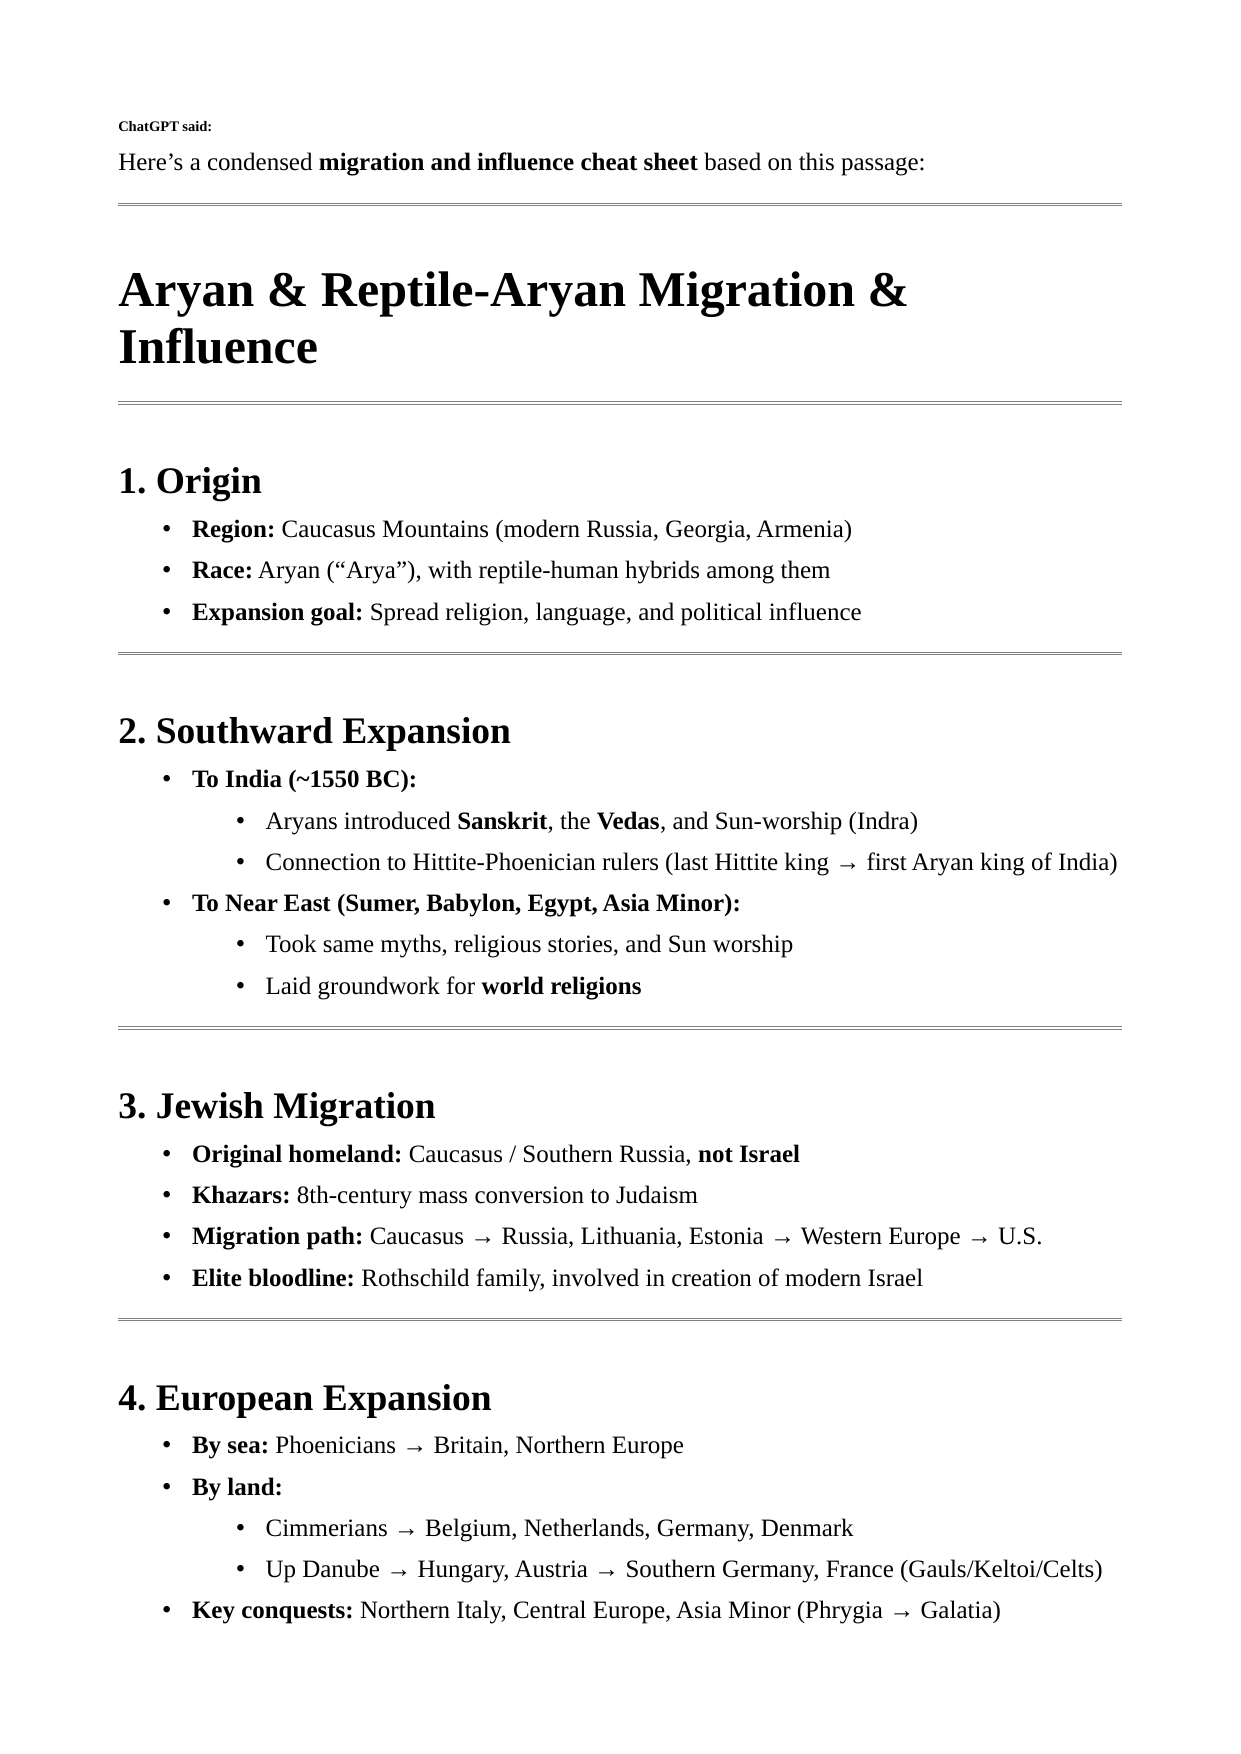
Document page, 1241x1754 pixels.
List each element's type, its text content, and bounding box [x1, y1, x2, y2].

list To Near East (Sumer, Babylon, Egypt, Asia Minor): [162, 888, 1122, 917]
list Key conquests: Northern Italy, Central Europe, Asia Minor (Phrygia → Galatia) [162, 1596, 1122, 1624]
list Up Danube → Hungary, Austria → Southern Germany, France (Gauls/Keltoi/Celts) [236, 1554, 1122, 1583]
list Connection to Hittite-Phoenician rulers (last Hittite king → first Aryan king of India) [236, 847, 1122, 876]
list Expansion goal: Spread religion, language, and political influence [162, 597, 1122, 625]
list Race: Aryan (“Arya”), with reptile-human hybrids among them [162, 555, 1122, 584]
subtitle 3. Jewish Migration [118, 1083, 1122, 1126]
subtitle ChatGPT said: [118, 118, 1122, 135]
list Original homeland: Caucasus / Southern Russia, not Israel [162, 1139, 1122, 1168]
text Here’s a condensed migration and influence cheat sheet based on this passage: [118, 147, 1122, 176]
list Laid groundwork for world religions [236, 971, 1122, 999]
list Region: Caucasus Mountains (modern Russia, Georgia, Armenia) [162, 514, 1122, 543]
list By land: [162, 1472, 1122, 1501]
subtitle 2. Southward Expansion [118, 709, 1122, 752]
subtitle 1. Origin [118, 458, 1122, 502]
list Migration path: Caucasus → Russia, Lithuania, Estonia → Western Europe → U.S. [162, 1221, 1122, 1250]
list Cimmerians → Belgium, Netherlands, Germany, Denmark [236, 1513, 1122, 1542]
subtitle 4. European Expansion [118, 1375, 1122, 1418]
list To India (~1550 BC): [162, 764, 1122, 793]
subtitle Aryan & Reptile-Aryan Migration & Influence [118, 260, 1122, 375]
list Took same myths, religious stories, and Sun worship [236, 929, 1122, 958]
list Aryans introduced Sanskrit, the Vedas, and Sun-worship (Indra) [236, 806, 1122, 834]
list By sea: Phoenicians → Britain, Northern Europe [162, 1431, 1122, 1459]
list Elite bloodline: Rothschild family, involved in creation of modern Israel [162, 1263, 1122, 1291]
list Khazars: 8th-century mass conversion to Judaism [162, 1180, 1122, 1209]
